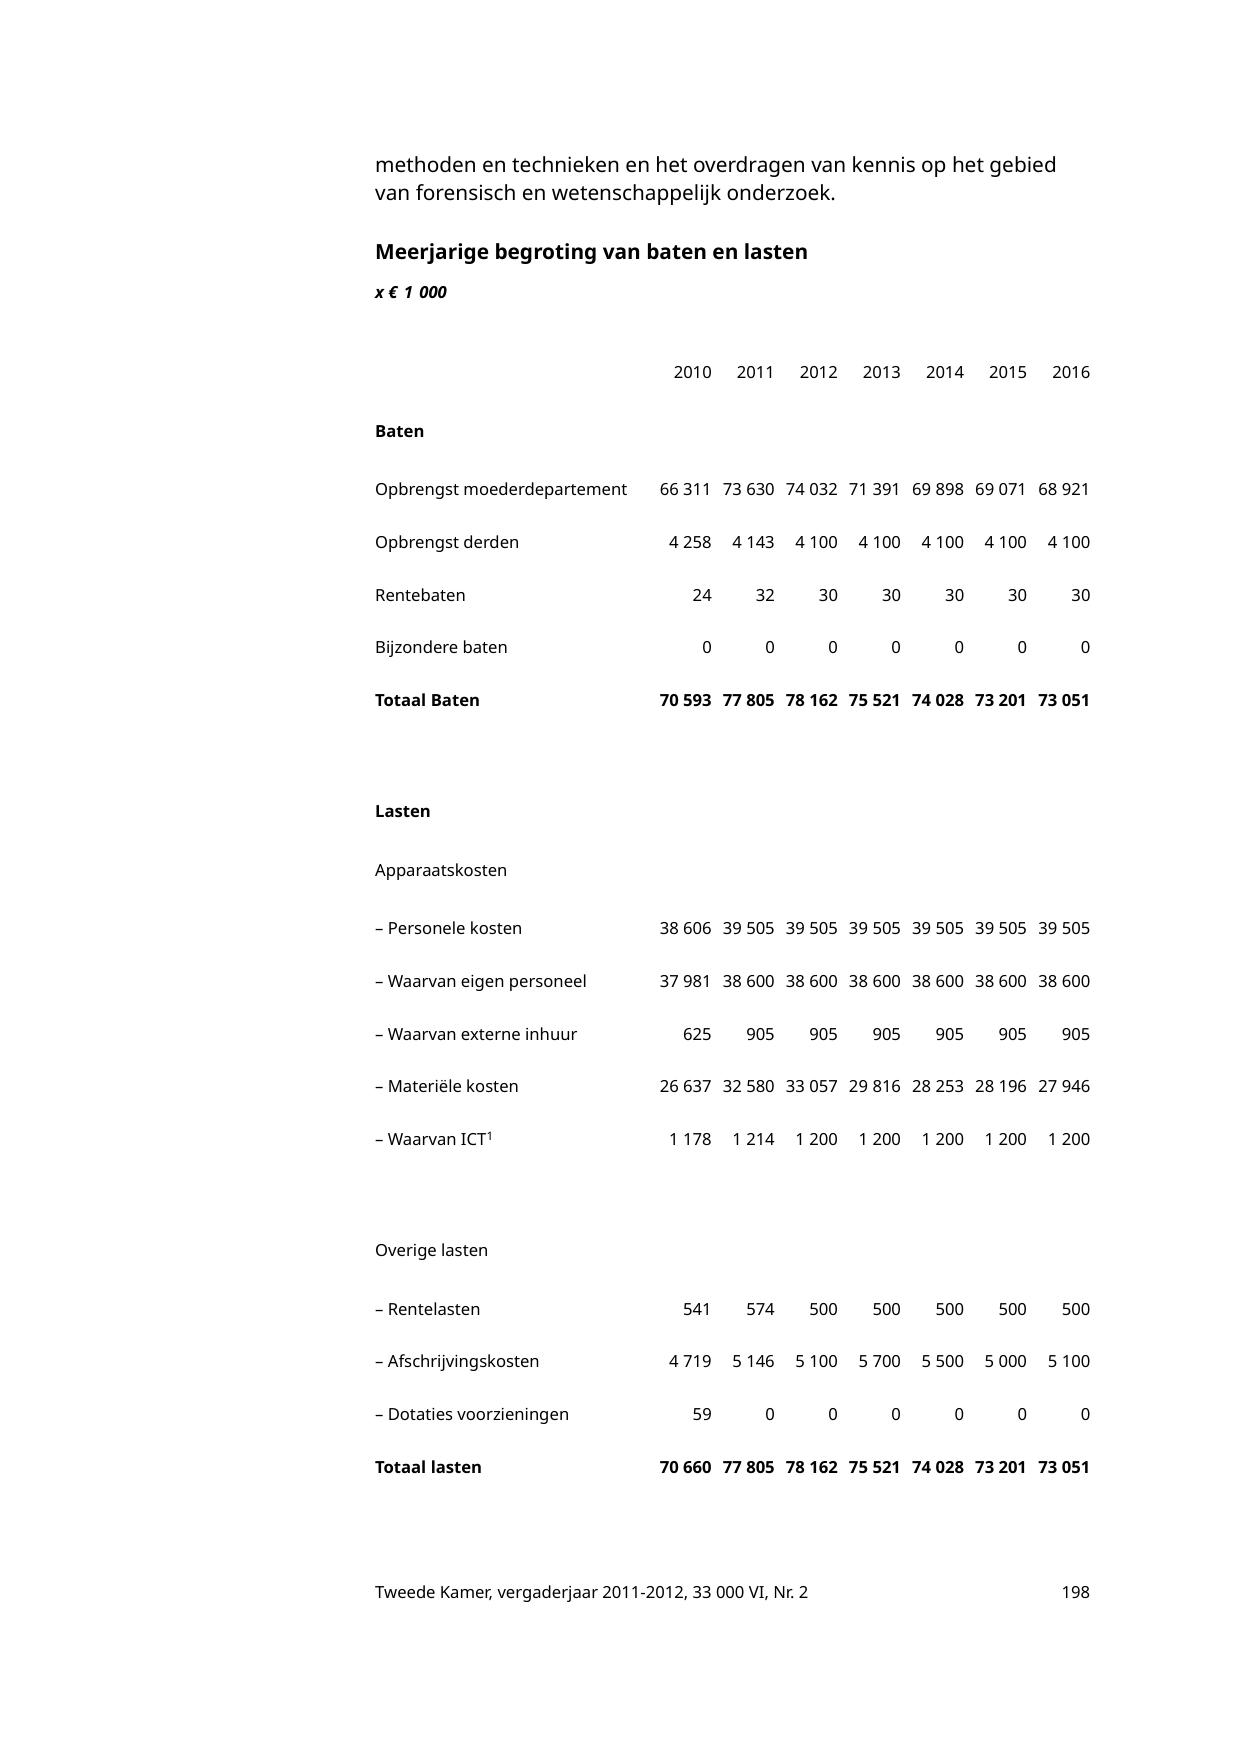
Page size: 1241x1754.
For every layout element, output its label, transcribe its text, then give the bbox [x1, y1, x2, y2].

table_cell [901, 858, 964, 917]
table_cell [901, 800, 964, 858]
table_cell [838, 1180, 901, 1239]
table_cell [711, 741, 774, 800]
table_cell [648, 858, 711, 917]
table_cell 38 606 [648, 917, 711, 969]
table_cell 38 600 [711, 969, 774, 1022]
table_cell [375, 741, 648, 800]
table_cell [711, 858, 774, 917]
table_cell 37 981 [648, 969, 711, 1022]
table_cell [1027, 741, 1090, 800]
table_cell 500 [1027, 1297, 1090, 1350]
table_cell [1027, 858, 1090, 917]
table_cell [901, 1180, 964, 1239]
table_cell 905 [838, 1022, 901, 1075]
table_cell 69 898 [901, 478, 964, 531]
table_cell 5 500 [901, 1350, 964, 1402]
table_cell Opbrengst moederdepartement [375, 478, 648, 531]
table_cell [711, 1239, 774, 1297]
table_cell 33 057 [775, 1075, 838, 1127]
table_cell [901, 419, 964, 478]
table_header 2013 [838, 361, 901, 419]
table_cell 4 100 [1027, 531, 1090, 583]
table_cell 39 505 [1027, 917, 1090, 969]
table_cell 500 [964, 1297, 1027, 1350]
table_cell 0 [964, 636, 1027, 689]
table_cell 28 196 [964, 1075, 1027, 1127]
table_cell [375, 1180, 648, 1239]
table_cell 39 505 [711, 917, 774, 969]
table_cell 39 505 [964, 917, 1027, 969]
table_cell 4 143 [711, 531, 774, 583]
table_cell – Afschrijvingskosten [375, 1350, 648, 1402]
table_cell [838, 1239, 901, 1297]
table_cell [775, 858, 838, 917]
table_cell [964, 858, 1027, 917]
table_cell 1 200 [964, 1128, 1027, 1180]
table_cell 905 [775, 1022, 838, 1075]
table_cell 38 600 [838, 969, 901, 1022]
table_cell 24 [648, 583, 711, 636]
table_cell – Personele kosten [375, 917, 648, 969]
table_cell 0 [901, 636, 964, 689]
table_cell [775, 419, 838, 478]
table_header 2016 [1027, 361, 1090, 419]
table_cell 78 162 [775, 689, 838, 741]
table_cell 1 200 [775, 1128, 838, 1180]
table_cell [775, 1180, 838, 1239]
table_header 2015 [964, 361, 1027, 419]
table_cell Baten [375, 419, 648, 478]
table_cell Bijzondere baten [375, 636, 648, 689]
table_cell 905 [1027, 1022, 1090, 1075]
table_cell 0 [1027, 636, 1090, 689]
table_cell [964, 419, 1027, 478]
table_cell 30 [964, 583, 1027, 636]
table_header 2011 [711, 361, 774, 419]
table_header 2014 [901, 361, 964, 419]
table_cell 0 [1027, 1403, 1090, 1455]
table_cell Totaal lasten [375, 1455, 648, 1508]
table_cell Apparaatskosten [375, 858, 648, 917]
table_cell 39 505 [838, 917, 901, 969]
table_cell [838, 800, 901, 858]
table_cell 5 700 [838, 1350, 901, 1402]
table_cell Overige lasten [375, 1239, 648, 1297]
table_cell 0 [901, 1403, 964, 1455]
table_cell 28 253 [901, 1075, 964, 1127]
table_cell 905 [711, 1022, 774, 1075]
table_cell – Materiële kosten [375, 1075, 648, 1127]
table_cell [838, 858, 901, 917]
table_cell [648, 741, 711, 800]
table_cell Lasten [375, 800, 648, 858]
table_cell 541 [648, 1297, 711, 1350]
table_cell [1027, 1180, 1090, 1239]
table_cell 38 600 [901, 969, 964, 1022]
table_header 2012 [775, 361, 838, 419]
table_cell [775, 741, 838, 800]
table_cell 70 660 [648, 1455, 711, 1508]
text methoden en technieken en het overdragen van kennis op het gebied van forensisch en wetenschappelijk onderzoek. [375, 150, 1090, 207]
table_cell 38 600 [1027, 969, 1090, 1022]
table_cell 77 805 [711, 1455, 774, 1508]
table_cell 73 201 [964, 1455, 1027, 1508]
table_cell Rentebaten [375, 583, 648, 636]
table_cell – Dotaties voorzieningen [375, 1403, 648, 1455]
table_cell 27 946 [1027, 1075, 1090, 1127]
table_cell 74 032 [775, 478, 838, 531]
table_cell 32 [711, 583, 774, 636]
table_cell 625 [648, 1022, 711, 1075]
table_cell [711, 1180, 774, 1239]
table_cell 4 258 [648, 531, 711, 583]
table_cell 75 521 [838, 1455, 901, 1508]
table_cell 4 100 [901, 531, 964, 583]
table_cell [964, 741, 1027, 800]
table_cell 0 [838, 636, 901, 689]
table_cell [964, 1239, 1027, 1297]
table_cell 0 [838, 1403, 901, 1455]
table_cell [1027, 419, 1090, 478]
text x € 1 000 [375, 280, 1090, 303]
table_cell 1 200 [838, 1128, 901, 1180]
table_cell 1 200 [901, 1128, 964, 1180]
table_cell 905 [901, 1022, 964, 1075]
table_cell 73 630 [711, 478, 774, 531]
table_cell 69 071 [964, 478, 1027, 531]
table_cell 500 [775, 1297, 838, 1350]
table_cell 5 100 [1027, 1350, 1090, 1402]
table_cell – Rentelasten [375, 1297, 648, 1350]
table_cell 66 311 [648, 478, 711, 531]
table_cell – Waarvan eigen personeel [375, 969, 648, 1022]
table_cell 74 028 [901, 689, 964, 741]
table_cell [901, 741, 964, 800]
table_cell 0 [711, 636, 774, 689]
table_cell 574 [711, 1297, 774, 1350]
table_cell 500 [838, 1297, 901, 1350]
table_cell 71 391 [838, 478, 901, 531]
table_cell 73 051 [1027, 689, 1090, 741]
table_cell [711, 419, 774, 478]
table_cell [775, 800, 838, 858]
table_cell 39 505 [901, 917, 964, 969]
table_cell 30 [901, 583, 964, 636]
table_cell 73 051 [1027, 1455, 1090, 1508]
table_cell 4 719 [648, 1350, 711, 1402]
table_cell 70 593 [648, 689, 711, 741]
table_cell 905 [964, 1022, 1027, 1075]
table_cell 77 805 [711, 689, 774, 741]
table_cell Totaal Baten [375, 689, 648, 741]
table_cell [964, 1180, 1027, 1239]
table_header 2010 [648, 361, 711, 419]
table_cell 38 600 [964, 969, 1027, 1022]
table_cell 4 100 [775, 531, 838, 583]
table_cell 0 [964, 1403, 1027, 1455]
table_cell 74 028 [901, 1455, 964, 1508]
table_cell [964, 800, 1027, 858]
table_cell 30 [1027, 583, 1090, 636]
table_cell [1027, 1239, 1090, 1297]
table_cell Opbrengst derden [375, 531, 648, 583]
table_cell [901, 1239, 964, 1297]
table_cell 68 921 [1027, 478, 1090, 531]
table_cell 38 600 [775, 969, 838, 1022]
table_cell 59 [648, 1403, 711, 1455]
table_cell 500 [901, 1297, 964, 1350]
table_cell [648, 419, 711, 478]
table_cell – Waarvan externe inhuur [375, 1022, 648, 1075]
table_cell 30 [838, 583, 901, 636]
table_cell – Waarvan ICT1 [375, 1128, 648, 1180]
table_cell 0 [775, 636, 838, 689]
table_cell [648, 1239, 711, 1297]
table_cell 0 [648, 636, 711, 689]
table_cell 0 [711, 1403, 774, 1455]
text Meerjarige begroting van baten en lasten [375, 237, 1090, 265]
table_cell 5 100 [775, 1350, 838, 1402]
table_cell 30 [775, 583, 838, 636]
table_cell 5 146 [711, 1350, 774, 1402]
table_cell 78 162 [775, 1455, 838, 1508]
table_cell 1 200 [1027, 1128, 1090, 1180]
table_cell [838, 741, 901, 800]
table_cell 1 178 [648, 1128, 711, 1180]
table_cell 26 637 [648, 1075, 711, 1127]
table_cell 39 505 [775, 917, 838, 969]
table_cell 32 580 [711, 1075, 774, 1127]
table_cell 1 214 [711, 1128, 774, 1180]
table_cell 0 [775, 1403, 838, 1455]
table_cell 29 816 [838, 1075, 901, 1127]
table_cell [775, 1239, 838, 1297]
table_cell [711, 800, 774, 858]
table_cell [1027, 800, 1090, 858]
table_cell [648, 1180, 711, 1239]
table_cell [648, 800, 711, 858]
table_cell 73 201 [964, 689, 1027, 741]
table_header [375, 361, 648, 419]
table_cell 75 521 [838, 689, 901, 741]
table_cell [838, 419, 901, 478]
table_cell 4 100 [964, 531, 1027, 583]
table_cell 5 000 [964, 1350, 1027, 1402]
table_cell 4 100 [838, 531, 901, 583]
